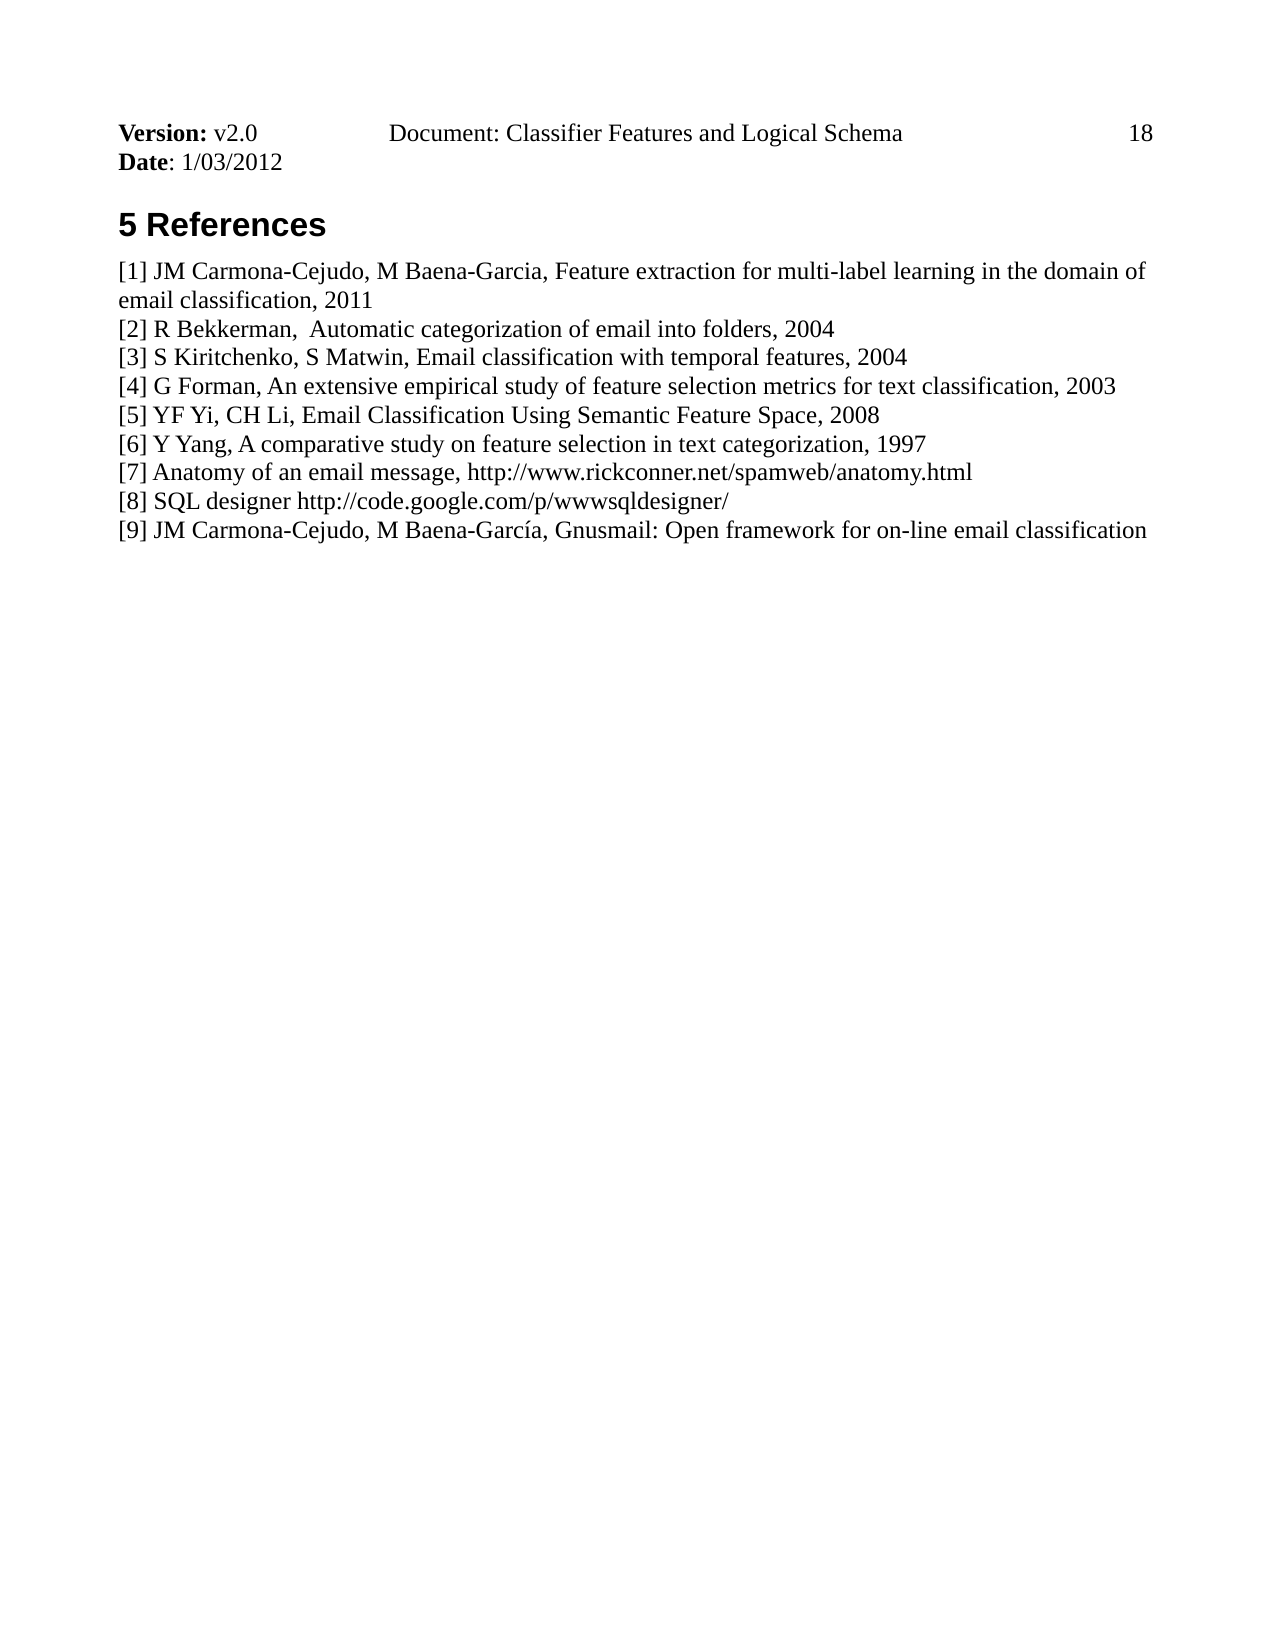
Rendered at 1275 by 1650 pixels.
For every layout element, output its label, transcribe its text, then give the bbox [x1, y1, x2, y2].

text [5] YF Yi, CH Li, Email Classification Using Semantic Feature Space, 2008 [118, 400, 1157, 429]
subtitle 5 References [118, 205, 1157, 244]
text [4] G Forman, An extensive empirical study of feature selection metrics for text classification, 2003 [118, 371, 1157, 400]
text [3] S Kiritchenko, S Matwin, Email classification with temporal features, 2004 [118, 342, 1157, 371]
text [6] Y Yang, A comparative study on feature selection in text categorization, 1997 [118, 429, 1157, 457]
text [2] R Bekkerman, Automatic categorization of email into folders, 2004 [118, 314, 1157, 342]
text [8] SQL designer http://code.google.com/p/wwwsqldesigner/ [118, 486, 1157, 515]
text [1] JM Carmona-Cejudo, M Baena-Garcia, Feature extraction for multi-label learning in the domain of email classification, 2011 [118, 256, 1157, 314]
text [9] JM Carmona-Cejudo, M Baena-García, Gnusmail: Open framework for on-line email classification [118, 515, 1157, 544]
text [7] Anatomy of an email message, http://www.rickconner.net/spamweb/anatomy.html [118, 457, 1157, 486]
